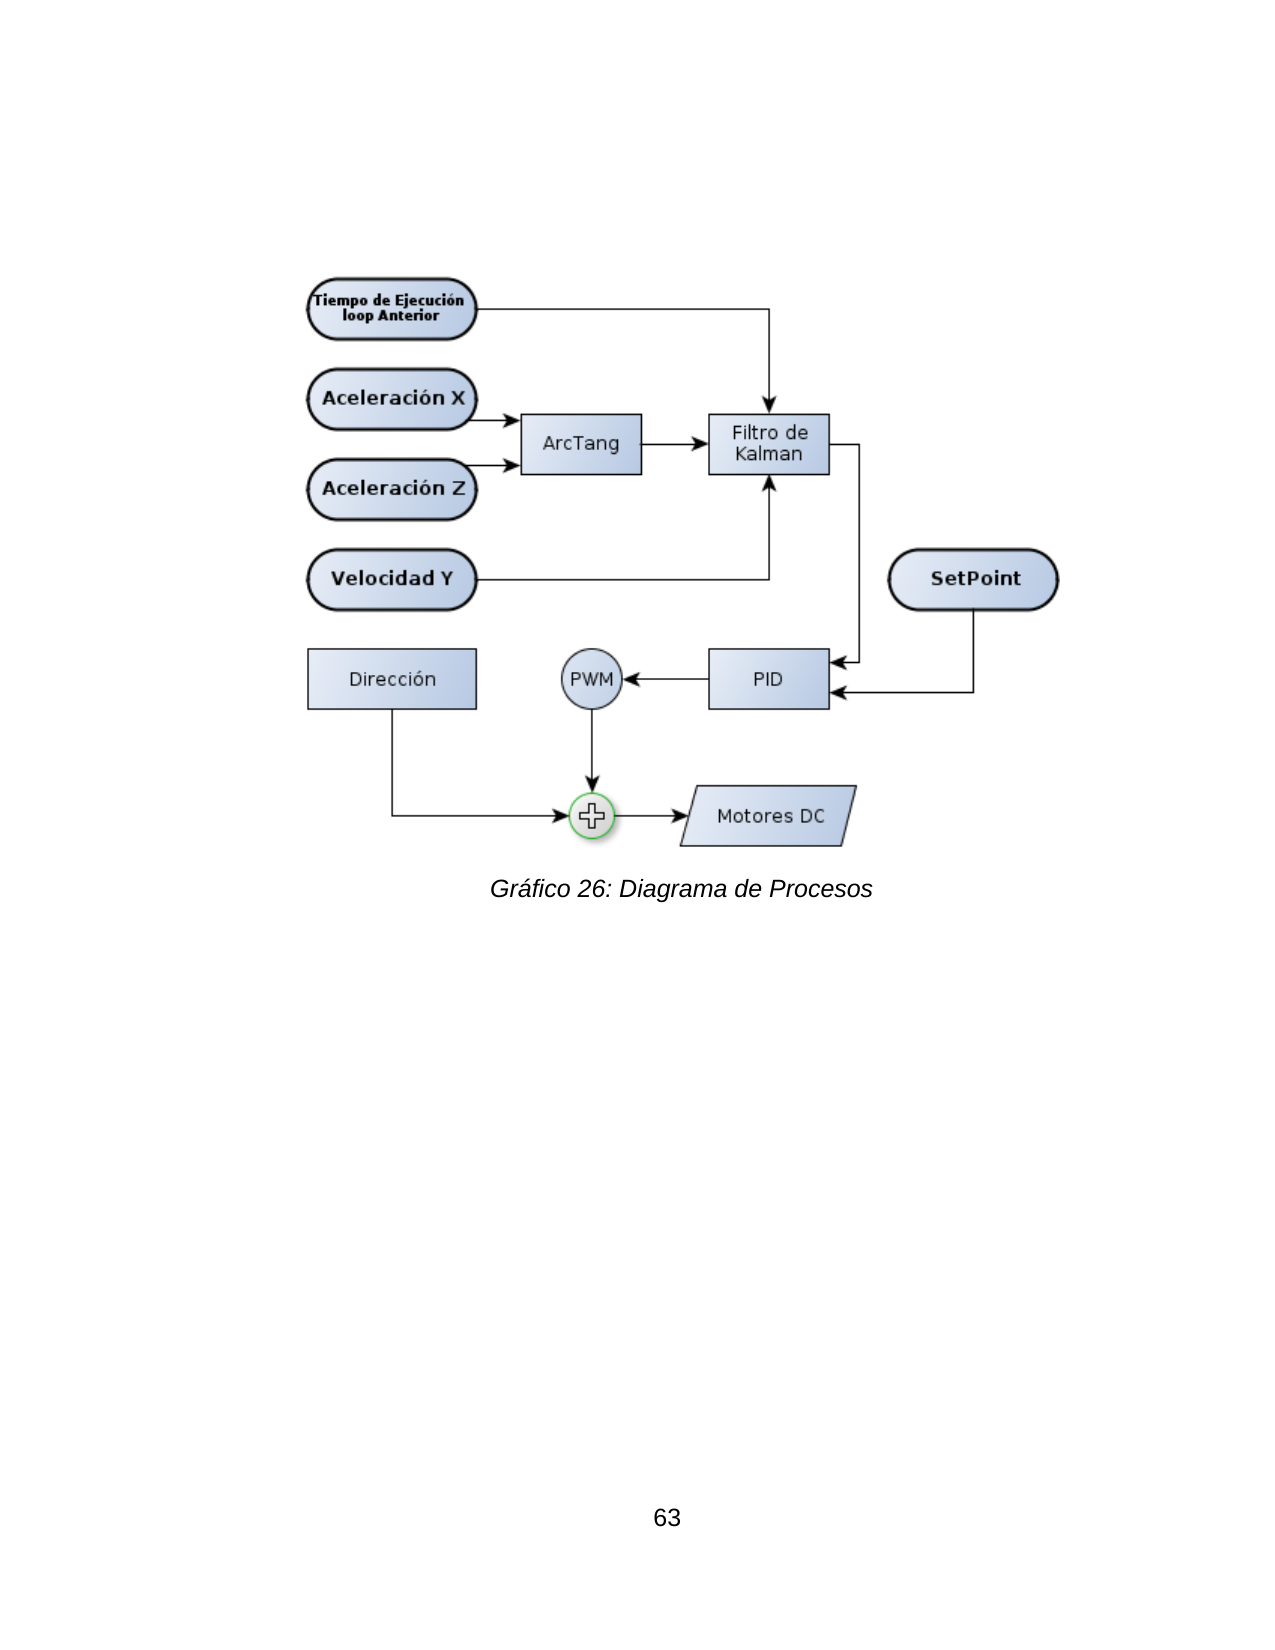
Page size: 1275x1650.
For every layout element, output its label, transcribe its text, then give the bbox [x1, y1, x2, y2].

text Gráfico 26: Diagrama de Procesos [285, 874, 1080, 902]
picture [285, 257, 1081, 874]
